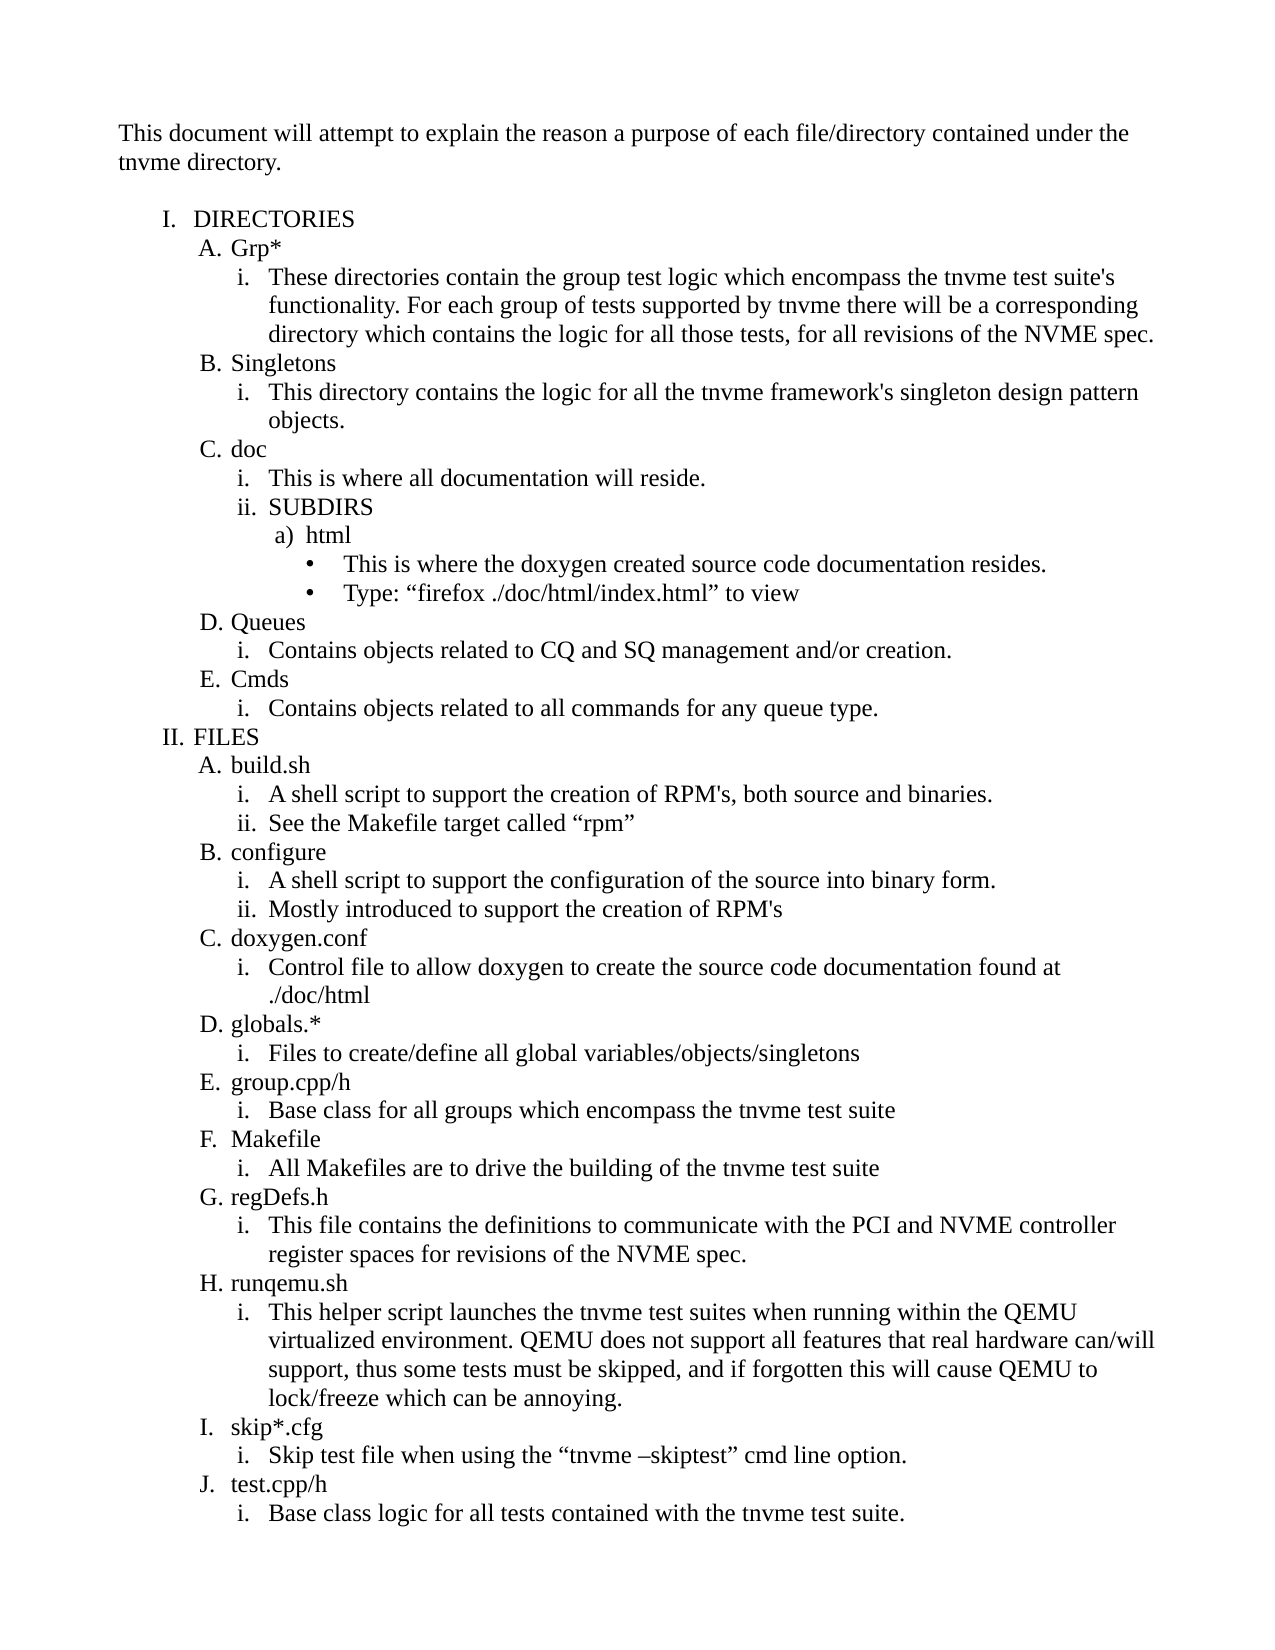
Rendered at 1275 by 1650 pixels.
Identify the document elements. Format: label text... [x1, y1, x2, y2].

list Contains objects related to all commands for any queue type. [231, 693, 1157, 722]
list globals.* [193, 1009, 1157, 1038]
list A shell script to support the configuration of the source into binary form. [231, 866, 1157, 894]
list A shell script to support the creation of RPM's, both source and binaries. [231, 779, 1157, 808]
list DIRECTORIES [156, 204, 1157, 233]
list This is where all documentation will reside. [231, 463, 1157, 492]
list All Makefiles are to drive the building of the tnvme test suite [231, 1153, 1157, 1182]
list Base class logic for all tests contained with the tnvme test suite. [231, 1498, 1157, 1527]
list Singletons [193, 348, 1157, 377]
list doc [193, 434, 1157, 463]
list Base class for all groups which encompass the tnvme test suite [231, 1096, 1157, 1124]
list Cmds [193, 664, 1157, 693]
list Control file to allow doxygen to create the source code documentation found at ./doc/html [231, 952, 1157, 1009]
list FILES [156, 722, 1157, 751]
list Skip test file when using the “tnvme –skiptest” cmd line option. [231, 1441, 1157, 1469]
list group.cpp/h [193, 1067, 1157, 1096]
list See the Makefile target called “rpm” [231, 808, 1157, 837]
list Makefile [193, 1124, 1157, 1153]
list Queues [193, 607, 1157, 636]
list This directory contains the logic for all the tnvme framework's singleton design pattern objects. [231, 377, 1157, 434]
list These directories contain the group test logic which encompass the tnvme test suite's functionality. For each group of tests supported by tnvme there will be a corresponding directory which contains the logic for all those tests, for all revisions of the NVME spec. [231, 262, 1157, 348]
list Grp* [193, 233, 1157, 262]
list This file contains the definitions to communicate with the PCI and NVME controller register spaces for revisions of the NVME spec. [231, 1211, 1157, 1268]
list configure [193, 837, 1157, 866]
list This helper script launches the tnvme test suites when running within the QEMU virtualized environment. QEMU does not support all features that real hardware can/will support, thus some tests must be skipped, and if forgotten this will cause QEMU to lock/freeze which can be annoying. [231, 1297, 1157, 1412]
list Mostly introduced to support the creation of RPM's [231, 894, 1157, 923]
list This is where the doxygen created source code documentation resides. [306, 549, 1157, 578]
list skip*.cfg [193, 1412, 1157, 1441]
list test.cpp/h [193, 1469, 1157, 1498]
list SUBDIRS [231, 492, 1157, 521]
list regDefs.h [193, 1182, 1157, 1211]
text This document will attempt to explain the reason a purpose of each file/directory contained under the tnvme directory. [118, 118, 1157, 176]
list Contains objects related to CQ and SQ management and/or creation. [231, 636, 1157, 664]
list Type: “firefox ./doc/html/index.html” to view [306, 578, 1157, 607]
list doxygen.conf [193, 923, 1157, 952]
list html [268, 521, 1157, 549]
list Files to create/define all global variables/objects/singletons [231, 1038, 1157, 1067]
list build.sh [193, 751, 1157, 779]
list runqemu.sh [193, 1268, 1157, 1297]
